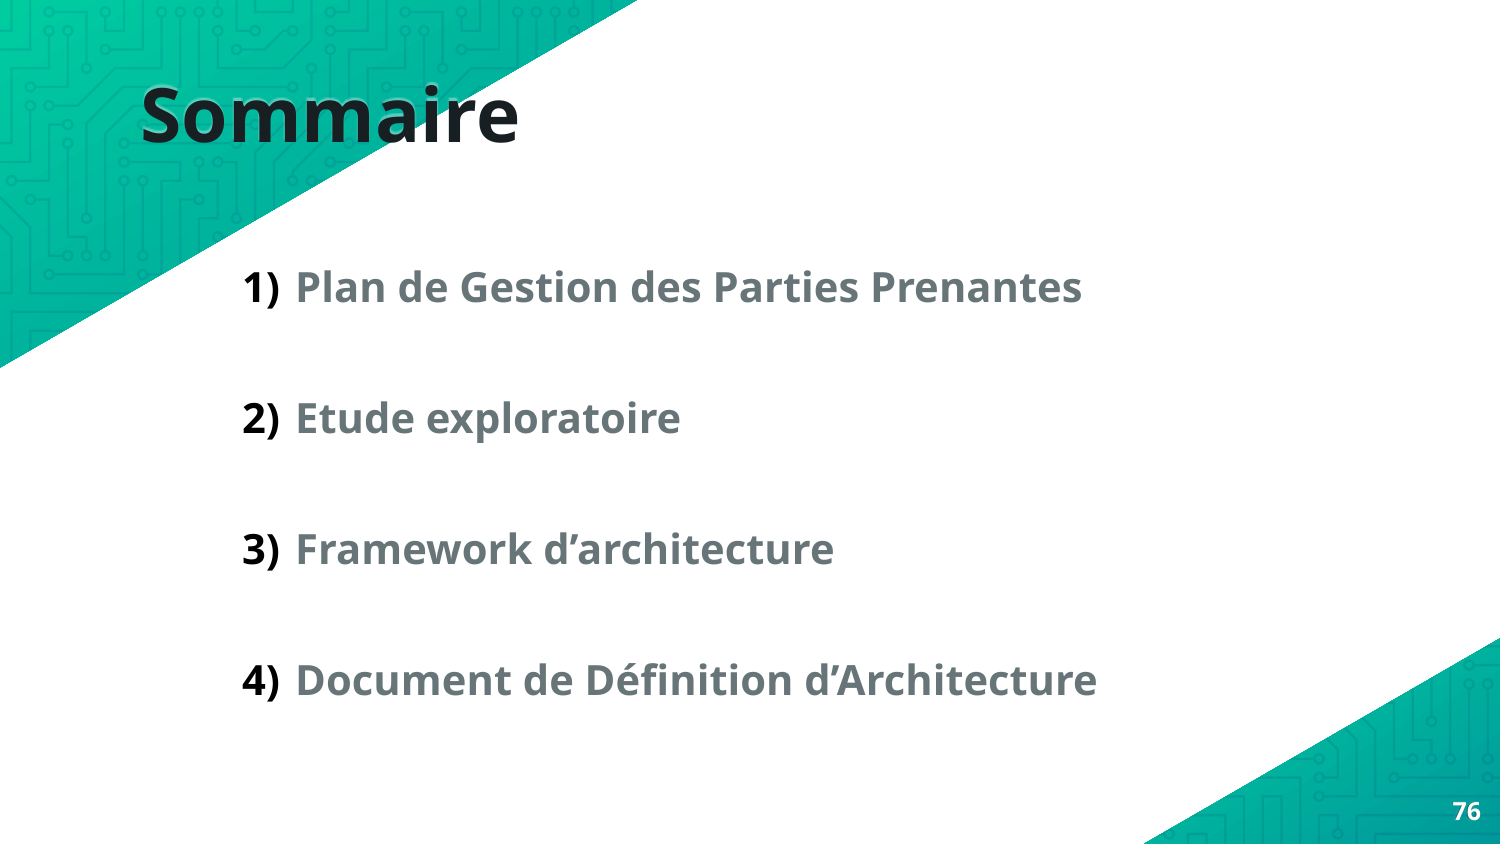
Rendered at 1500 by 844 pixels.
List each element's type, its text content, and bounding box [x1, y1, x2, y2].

title Sommaire [140, 78, 1360, 160]
list Plan de Gestion des Parties Prenantes Etude exploratoire Framework d’architecture Document de Définition d’Architecture [224, 249, 1264, 696]
slide_number [1391, 779, 1482, 844]
